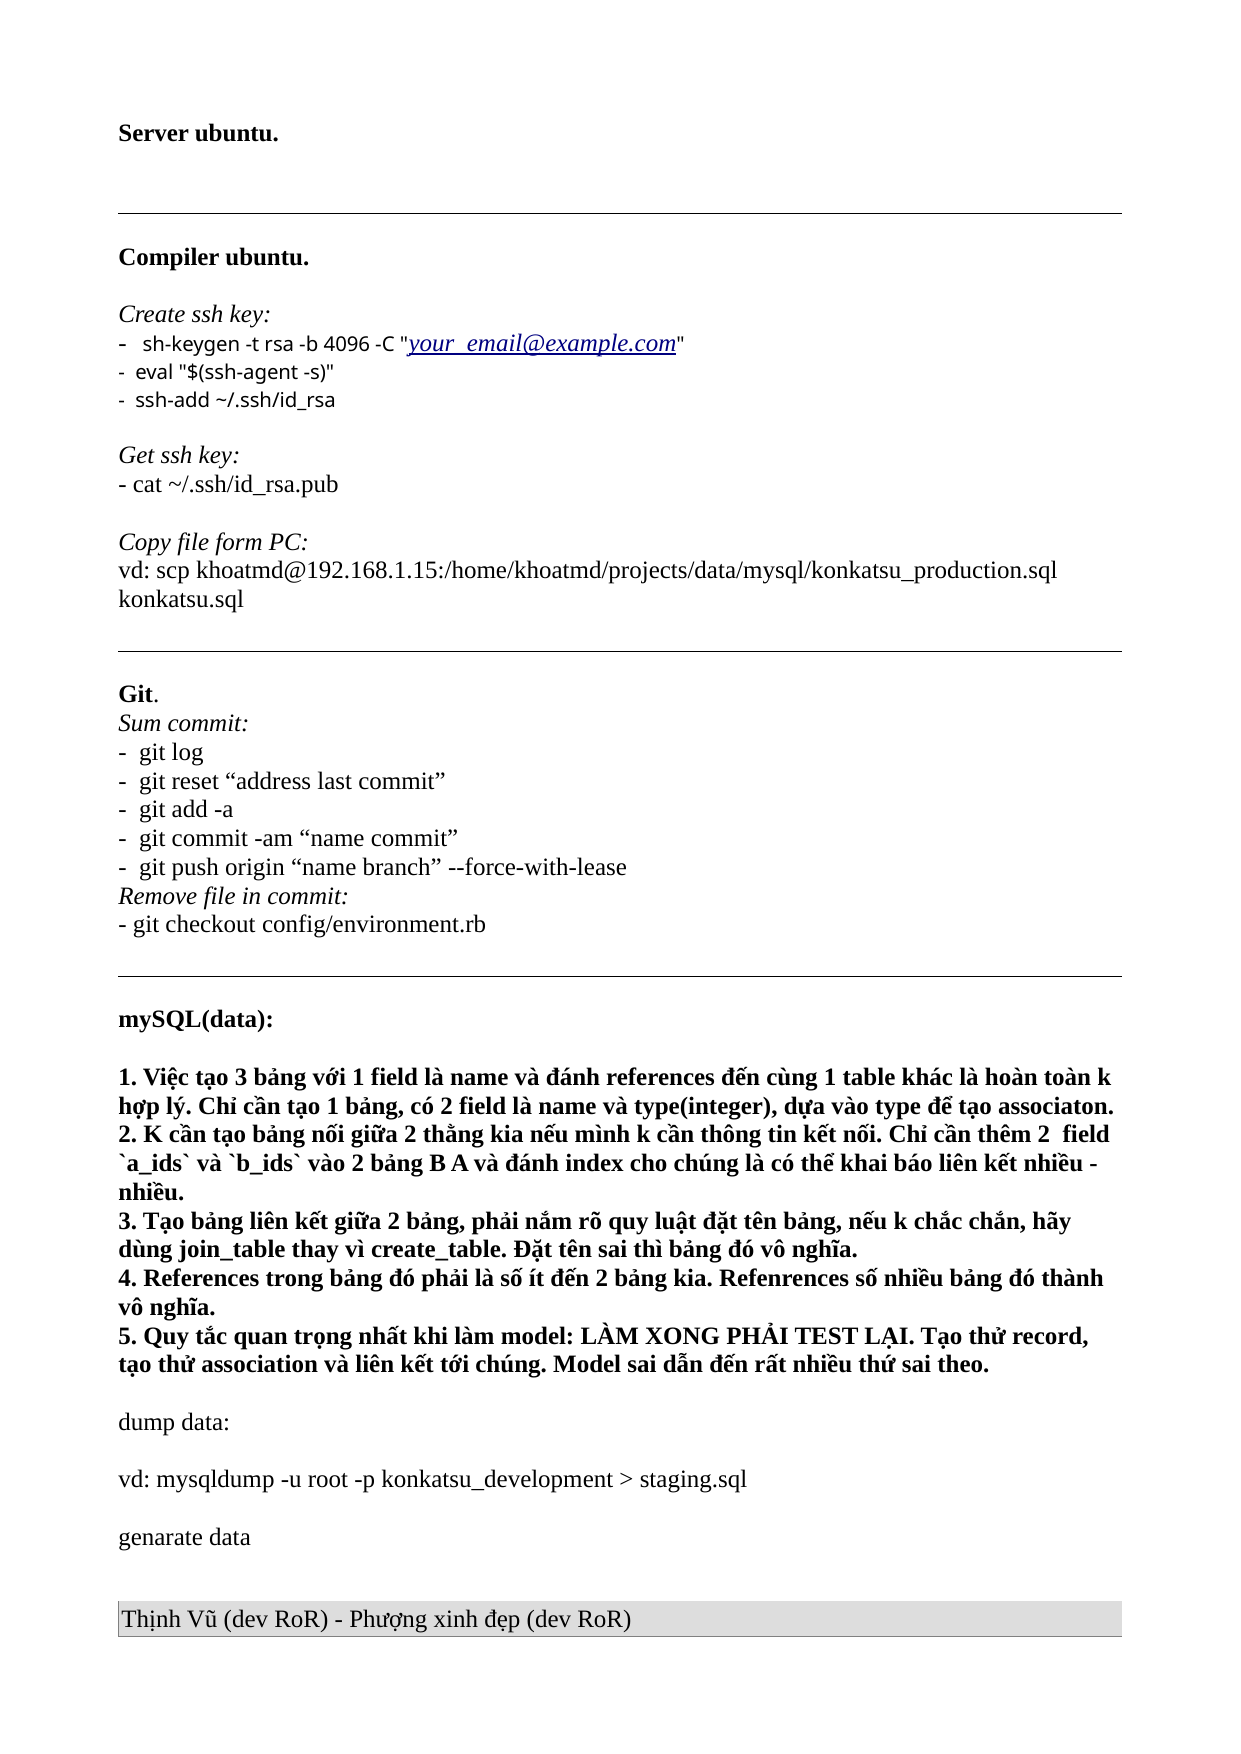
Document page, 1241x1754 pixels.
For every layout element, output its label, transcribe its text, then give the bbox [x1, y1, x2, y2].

text mySQL(data): [118, 1004, 1122, 1033]
text - eval "$(ssh-agent -s)" [118, 357, 1122, 385]
text - git log [118, 737, 1122, 766]
text - git checkout config/environment.rb [118, 909, 1122, 938]
text Copy file form PC: [118, 527, 1122, 556]
text dump data: [118, 1407, 1122, 1436]
text vd: scp khoatmd@192.168.1.15:/home/khoatmd/projects/data/mysql/konkatsu_production.sql konkatsu.sql [118, 556, 1122, 613]
text Get ssh key: [118, 441, 1122, 469]
text - git commit -am “name commit” [118, 823, 1122, 852]
text - git reset “address last commit” [118, 766, 1122, 794]
text Compiler ubuntu. [118, 242, 1122, 271]
text Create ssh key: [118, 299, 1122, 328]
text Server ubuntu. [118, 118, 1122, 147]
text Remove file in commit: [118, 881, 1122, 909]
text 5. Quy tắc quan trọng nhất khi làm model: LÀM XONG PHẢI TEST LẠI. Tạo thử record, tạo thử association và liên kết tới chúng. Model sai dẫn đến rất nhiều thứ sai theo. [118, 1321, 1122, 1378]
text - git push origin “name branch” --force-with-lease [118, 852, 1122, 881]
text - cat ~/.ssh/id_rsa.pub [118, 469, 1122, 498]
text - git add -a [118, 794, 1122, 823]
text - ssh-keygen -t rsa -b 4096 -C "your_email@example.com" [118, 328, 1122, 357]
text 1. Việc tạo 3 bảng với 1 field là name và đánh references đến cùng 1 table khác là hoàn toàn k hợp lý. Chỉ cần tạo 1 bảng, có 2 field là name và type(integer), dựa vào type để tạo associaton. [118, 1062, 1122, 1119]
text vd: mysqldump -u root -p konkatsu_development > staging.sql [118, 1464, 1122, 1493]
text - ssh-add ~/.ssh/id_rsa [118, 385, 1122, 413]
text 4. References trong bảng đó phải là số ít đến 2 bảng kia. Refenrences số nhiều bảng đó thành vô nghĩa. [118, 1263, 1122, 1321]
text Git. [118, 679, 1122, 708]
text 2. K cần tạo bảng nối giữa 2 thằng kia nếu mình k cần thông tin kết nối. Chỉ cần thêm 2 field `a_ids` và `b_ids` vào 2 bảng B A và đánh index cho chúng là có thể khai báo liên kết nhiều - nhiều. [118, 1119, 1122, 1206]
text Sum commit: [118, 708, 1122, 737]
text 3. Tạo bảng liên kết giữa 2 bảng, phải nắm rõ quy luật đặt tên bảng, nếu k chắc chắn, hãy dùng join_table thay vì create_table. Đặt tên sai thì bảng đó vô nghĩa. [118, 1206, 1122, 1263]
text genarate data [118, 1522, 1122, 1551]
